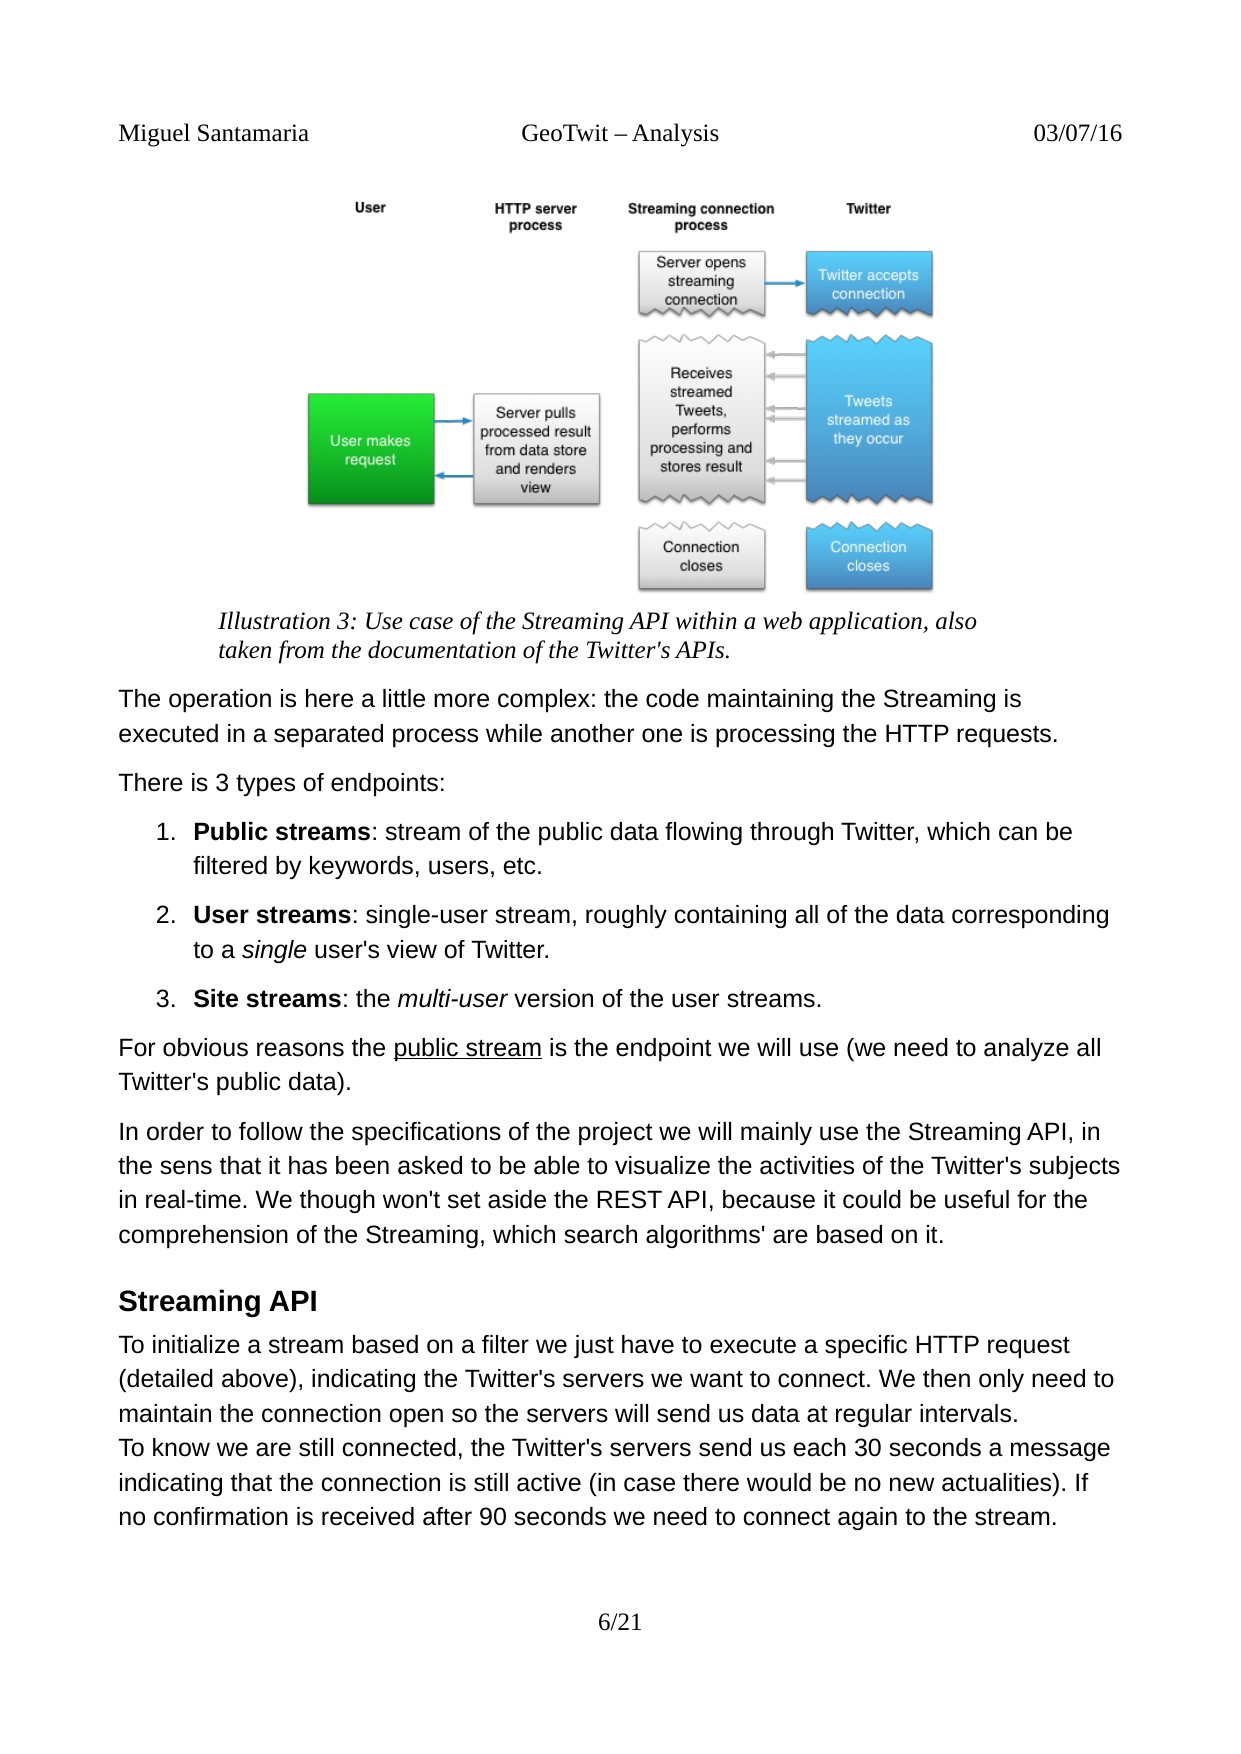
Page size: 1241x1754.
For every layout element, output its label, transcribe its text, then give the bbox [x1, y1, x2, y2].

text There is 3 types of endpoints: [118, 768, 1122, 796]
picture [292, 188, 948, 607]
text Illustration 3: Use case of the Streaming API within a web application, also taken from the documentation of the Twitter's APIs. [218, 607, 1022, 664]
subtitle Streaming API [118, 1283, 1122, 1317]
text For obvious reasons the public stream is the endpoint we will use (we need to analyze all Twitter's public data). [118, 1033, 1122, 1096]
list User streams: single-user stream, roughly containing all of the data corresponding to a single user's view of Twitter. [156, 900, 1122, 963]
list Site streams: the multi-user version of the user streams. [156, 984, 1122, 1013]
list Public streams: stream of the public data flowing through Twitter, which can be filtered by keywords, users, etc. [156, 817, 1122, 880]
text The operation is here a little more complex: the code maintaining the Streaming is executed in a separated process while another one is processing the HTTP requests. [118, 176, 1122, 747]
text In order to follow the specifications of the project we will mainly use the Streaming API, in the sens that it has been asked to be able to visualize the activities of the Twitter's subjects in real-time. We though won't set aside the REST API, because it could be useful for the comprehension of the Streaming, which search algorithms' are based on it. [118, 1116, 1122, 1249]
text To initialize a stream based on a filter we just have to execute a specific HTTP request (detailed above), indicating the Twitter's servers we want to connect. We then only need to maintain the connection open so the servers will send us data at regular intervals. To know we are still connected, the Twitter's servers send us each 30 seconds a message indicating that the connection is still active (in case there would be no new actualities). If no confirmation is received after 90 seconds we need to connect again to the stream. [118, 1330, 1122, 1531]
